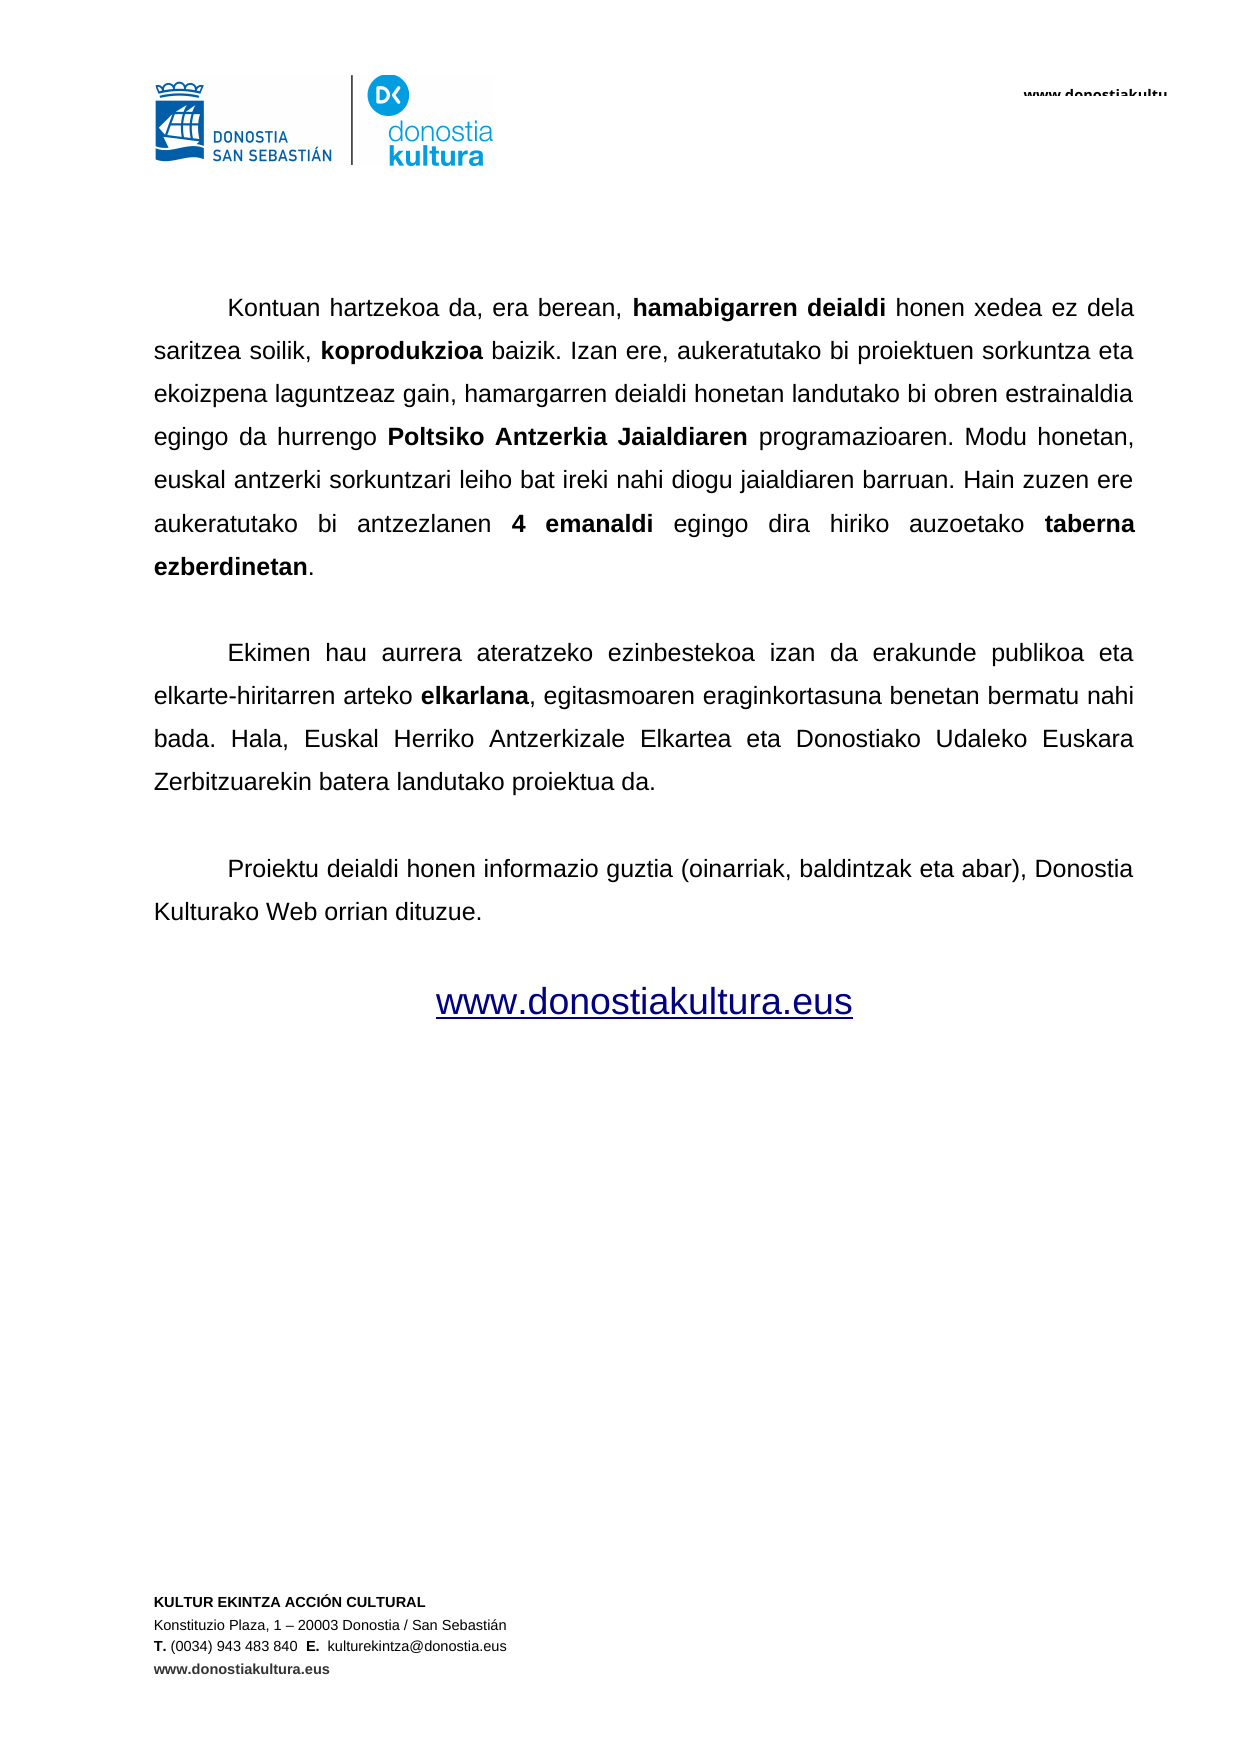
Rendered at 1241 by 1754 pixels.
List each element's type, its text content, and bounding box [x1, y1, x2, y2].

text www.donostiakultura.eus [153, 979, 1135, 1022]
text Ekimen hau aurrera ateratzeko ezinbestekoa izan da erakunde publikoa eta elkarte-hiritarren arteko elkarlana, egitasmoaren eraginkortasuna benetan bermatu nahi bada. Hala, Euskal Herriko Antzerkizale Elkartea eta Donostiako Udaleko Euskara Zerbitzuarekin batera landutako proiektua da. [153, 638, 1135, 796]
picture [155, 75, 493, 166]
text Kontuan hartzekoa da, era berean, hamabigarren deialdi honen xedea ez dela saritzea soilik, koprodukzioa baizik. Izan ere, aukeratutako bi proiektuen sorkuntza eta ekoizpena laguntzeaz gain, hamargarren deialdi honetan landutako bi obren estrainaldia egingo da hurrengo Poltsiko Antzerkia Jaialdiaren programazioaren. Modu honetan, euskal antzerki sorkuntzari leiho bat ireki nahi diogu jaialdiaren barruan. Hain zuzen ere aukeratutako bi antzezlanen 4 emanaldi egingo dira hiriko auzoetako taberna ezberdinetan. [153, 293, 1135, 581]
text Proiektu deialdi honen informazio guztia (oinarriak, baldintzak eta abar), Donostia Kulturako Web orrian dituzue. [153, 854, 1135, 926]
picture [377, 87, 389, 103]
picture [393, 87, 399, 103]
